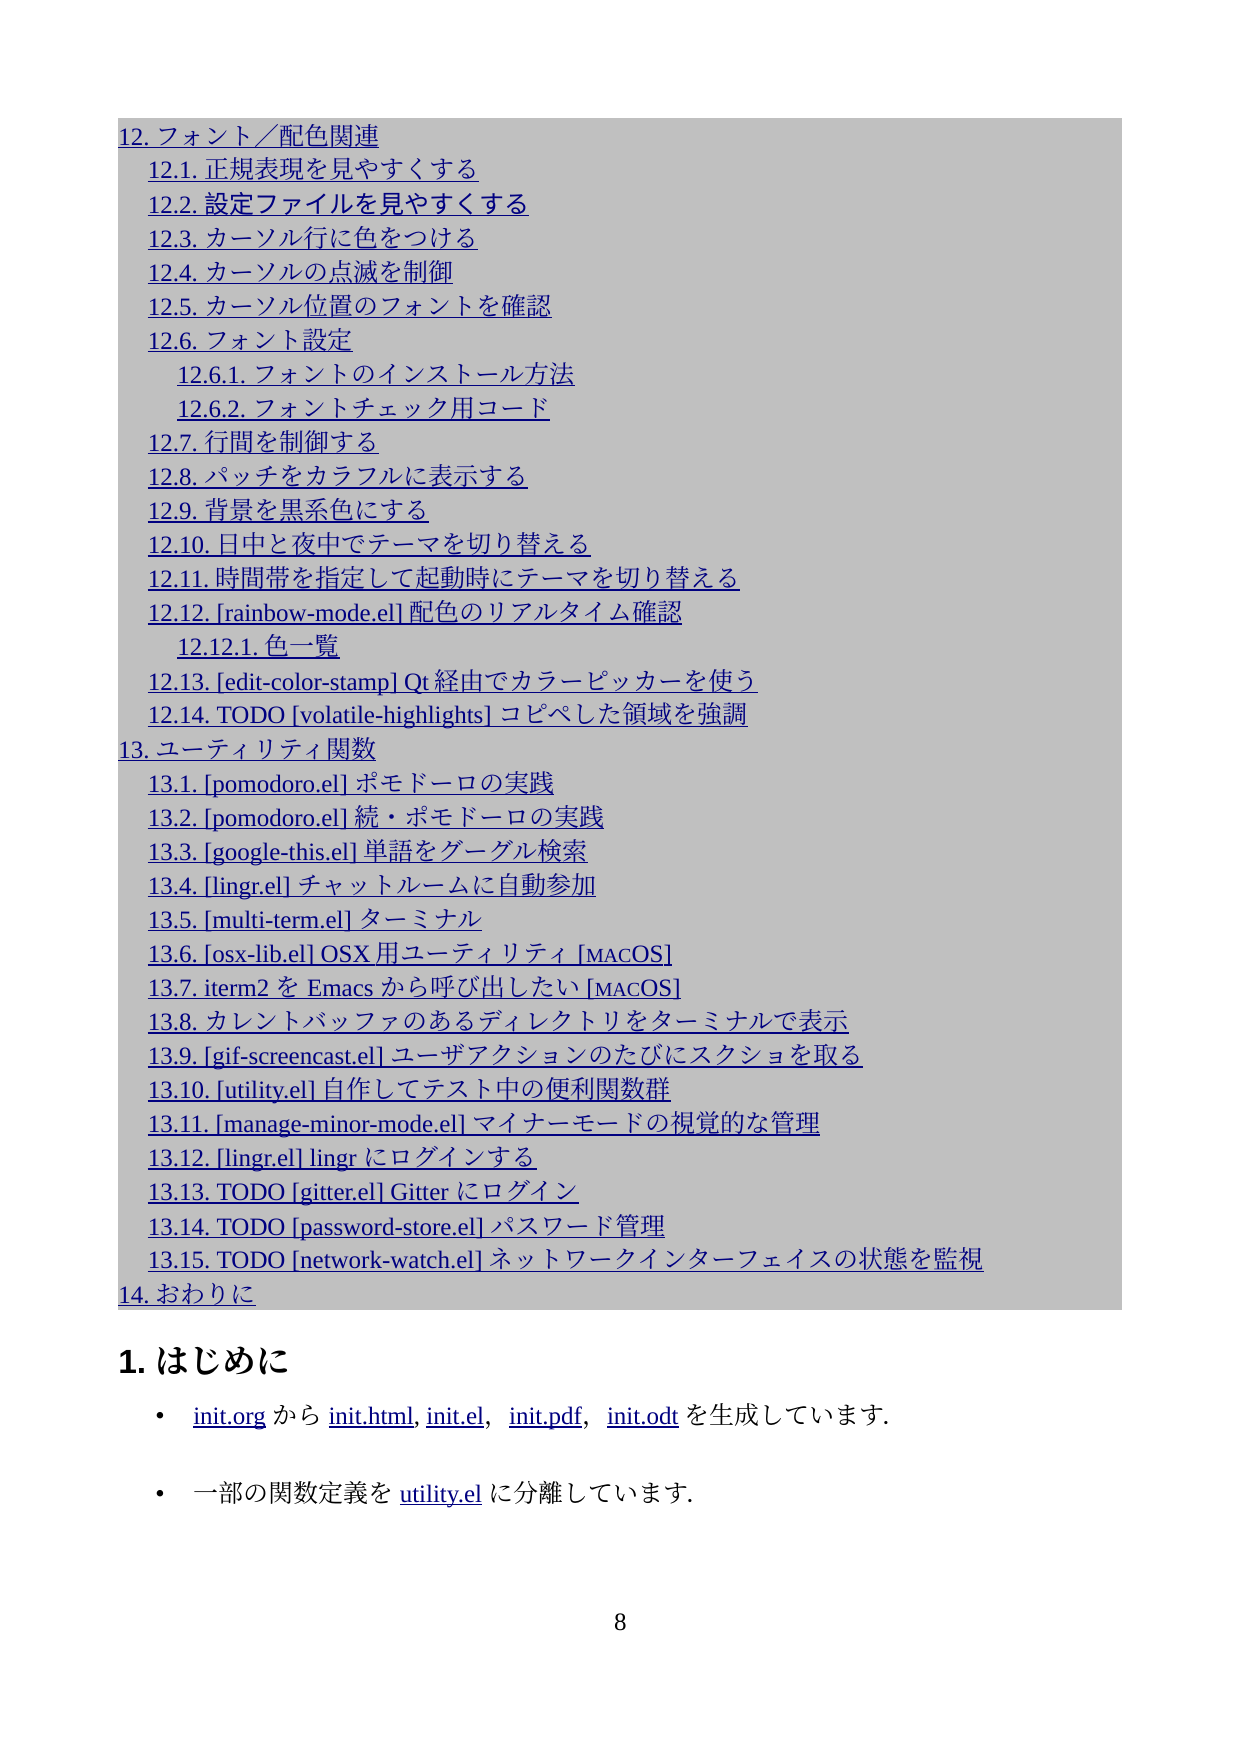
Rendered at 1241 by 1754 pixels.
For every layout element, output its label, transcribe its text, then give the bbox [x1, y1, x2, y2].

text 13.11. [manage-minor-mode.el] マイナーモードの視覚的な管理 [148, 1106, 1122, 1140]
text 13.9. [gif-screencast.el] ユーザアクションのたびにスクショを取る [148, 1038, 1122, 1072]
text 12.6. フォント設定 [148, 322, 1122, 357]
list 一部の関数定義を utility.el に分離しています． [156, 1473, 1122, 1538]
text 12.8. パッチをカラフルに表示する [148, 459, 1122, 493]
text 13.4. [lingr.el] チャットルームに自動参加 [148, 867, 1122, 902]
text 12.10. 日中と夜中でテーマを切り替える [148, 527, 1122, 561]
subtitle はじめに [118, 1335, 1122, 1383]
text 13.12. [lingr.el] lingr にログインする [148, 1140, 1122, 1174]
text 13. ユーティリティ関数 [118, 731, 1122, 765]
text 13.14. TODO [password-store.el] パスワード管理 [148, 1208, 1122, 1242]
text 12.13. [edit-color-stamp] Qt経由でカラーピッカーを使う [148, 663, 1122, 697]
text 12.12. [rainbow-mode.el] 配色のリアルタイム確認 [148, 595, 1122, 629]
text 12.12.1. 色一覧 [177, 629, 1122, 663]
text 13.3. [google-this.el] 単語をグーグル検索 [148, 833, 1122, 867]
text 13.15. TODO [network-watch.el] ネットワークインターフェイスの状態を監視 [148, 1242, 1122, 1276]
list init.org から init.html, init.el，init.pdf，init.odt を生成しています． [156, 1396, 1122, 1461]
text 12.6.1. フォントのインストール方法 [177, 357, 1122, 391]
text 14. おわりに [118, 1276, 1122, 1310]
text 12.5. カーソル位置のフォントを確認 [148, 288, 1122, 322]
text 13.10. [utility.el] 自作してテスト中の便利関数群 [148, 1072, 1122, 1106]
text 12.6.2. フォントチェック用コード [177, 391, 1122, 425]
text 12.1. 正規表現を見やすくする [148, 152, 1122, 186]
text 13.13. TODO [gitter.el] Gitter にログイン [148, 1174, 1122, 1208]
text 13.8. カレントバッファのあるディレクトリをターミナルで表示 [148, 1004, 1122, 1038]
text 13.1. [pomodoro.el] ポモドーロの実践 [148, 765, 1122, 799]
text 12.4. カーソルの点滅を制御 [148, 254, 1122, 288]
text 12. フォント／配色関連 [118, 118, 1122, 152]
text 12.11. 時間帯を指定して起動時にテーマを切り替える [148, 561, 1122, 595]
text 13.2. [pomodoro.el] 続・ポモドーロの実践 [148, 799, 1122, 833]
text 12.14. TODO [volatile-highlights] コピペした領域を強調 [148, 697, 1122, 731]
text 13.5. [multi-term.el] ターミナル [148, 902, 1122, 936]
text 12.3. カーソル行に色をつける [148, 220, 1122, 254]
text 13.7. iterm2 を Emacs から呼び出したい [macOS] [148, 970, 1122, 1004]
text 12.2. 設定ファイルを見やすくする [148, 186, 1122, 220]
text 12.9. 背景を黒系色にする [148, 493, 1122, 527]
text 13.6. [osx-lib.el] OSX用ユーティリティ [macOS] [148, 936, 1122, 970]
text 12.7. 行間を制御する [148, 425, 1122, 459]
